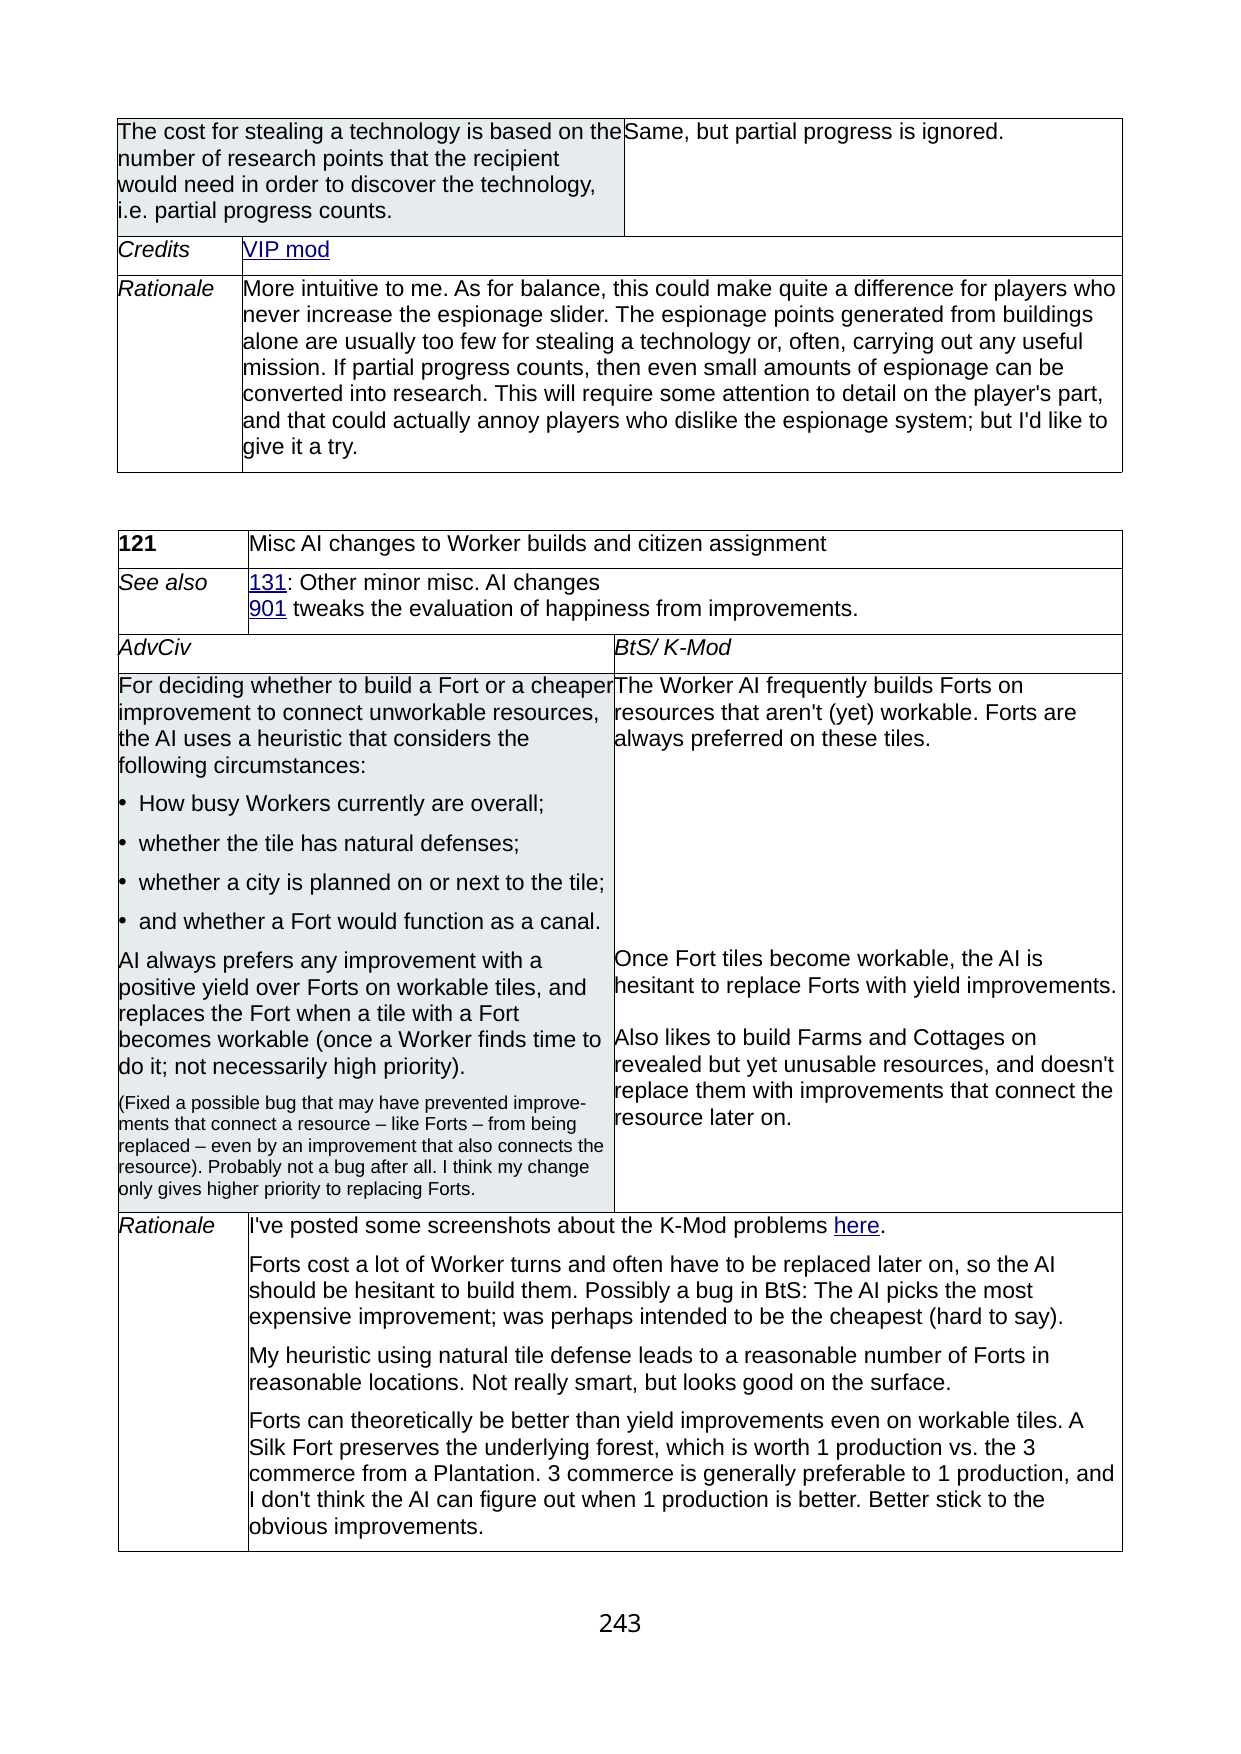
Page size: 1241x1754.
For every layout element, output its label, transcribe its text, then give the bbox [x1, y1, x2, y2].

table_cell Rationale [119, 1213, 248, 1551]
table_cell VIP mod [243, 237, 1122, 275]
table_cell More intuitive to me. As for balance, this could make quite a difference for players who never increase the espionage slider. The espionage points generated from buildings alone are usually too few for stealing a technology or, often, carrying out any useful mission. If partial progress counts, then even small amounts of espionage can be converted into research. This will require some attention to detail on the player's part, and that could actually annoy players who dislike the espionage system; but I'd like to give it a try. [243, 276, 1122, 472]
table_cell I've posted some screenshots about the K-Mod problems here. Forts cost a lot of Worker turns and often have to be replaced later on, so the AI should be hesitant to build them. Possibly a bug in BtS: The AI picks the most expensive improvement; was perhaps intended to be the cheapest (hard to say). My heuristic using natural tile defense leads to a reasonable number of Forts in reasonable locations. Not really smart, but looks good on the surface. Forts can theoretically be better than yield improvements even on workable tiles. A Silk Fort preserves the underlying forest, which is worth 1 production vs. the 3 commerce from a Plantation. 3 commerce is generally preferable to 1 production, and I don't think the AI can figure out when 1 production is better. Better stick to the obvious improvements. [249, 1213, 1122, 1551]
table_cell BtS/ K-Mod [615, 635, 1122, 672]
table_cell Same, but partial progress is ignored. [625, 119, 1122, 236]
table_cell The Worker AI frequently builds Forts on resources that aren't (yet) workable. Forts are always preferred on these tiles. Once Fort tiles become workable, the AI is hesitant to replace Forts with yield improvements. Also likes to build Farms and Cottages on revealed but yet unusable resources, and doesn't replace them with improvements that connect the resource later on. [615, 674, 1122, 1212]
table_cell Rationale [118, 276, 242, 472]
table_cell See also [119, 569, 248, 633]
table_cell The cost for stealing a technology is based on the number of research points that the recipient would need in order to discover the technology, i.e. partial progress counts. [118, 119, 624, 236]
table_cell For deciding whether to build a Fort or a cheaper improvement to connect unworkable resources, the AI uses a heuristic that considers the following circumstances: How busy Workers currently are overall; whether the tile has natural defenses; whether a city is planned on or next to the tile; and whether a Fort would function as a canal. AI always prefers any improvement with a positive yield over Forts on workable tiles, and replaces the Fort when a tile with a Fort becomes workable (once a Worker finds time to do it; not necessarily high priority). (Fixed a possible bug that may have prevented improve­ments that connect a resource – like Forts – from being replaced – even by an improvement that also connects the resource). Probably not a bug after all. I think my change only gives higher priority to replacing Forts. [119, 674, 614, 1212]
table_cell Credits [118, 237, 242, 275]
table_cell 131: Other minor misc. AI changes 901 tweaks the evaluation of happiness from improvements. [249, 569, 1122, 633]
table_header Misc AI changes to Worker builds and citizen assignment [249, 531, 1122, 568]
table_cell AdvCiv [119, 635, 614, 672]
table_header 121 [119, 531, 248, 568]
